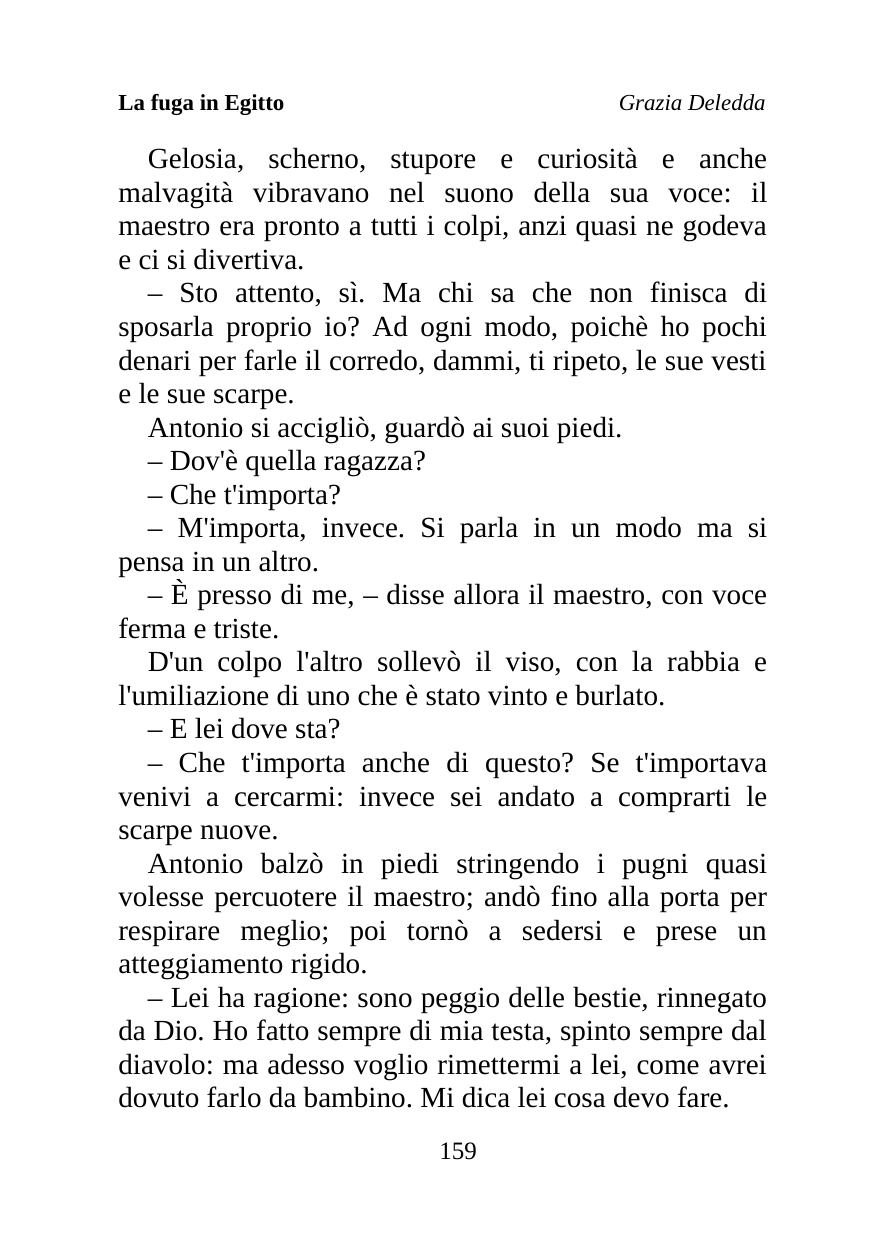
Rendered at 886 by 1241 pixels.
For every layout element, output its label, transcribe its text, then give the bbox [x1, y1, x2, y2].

text – Lei ha ragione: sono peggio delle bestie, rinnegato da Dio. Ho fatto sempre di mia testa, spinto sempre dal diavolo: ma adesso voglio rimettermi a lei, come avrei dovuto farlo da bambino. Mi dica lei cosa devo fare. [118, 980, 768, 1114]
text – E lei dove sta? [118, 712, 768, 745]
text – Dov'è quella ragazza? [118, 443, 768, 477]
text D'un colpo l'altro sollevò il viso, con la rabbia e l'umiliazione di uno che è stato vinto e burlato. [118, 644, 768, 712]
text – M'importa, invece. Si parla in un modo ma si pensa in un altro. [118, 510, 768, 577]
text – È presso di me, – disse allora il maestro, con voce ferma e triste. [118, 577, 768, 644]
text Antonio balzò in piedi stringendo i pugni quasi volesse percuotere il maestro; andò fino alla porta per respirare meglio; poi tornò a sedersi e prese un atteggiamento rigido. [118, 846, 768, 980]
text – Sto attento, sì. Ma chi sa che non finisca di sposarla proprio io? Ad ogni modo, poichè ho pochi denari per farle il corredo, dammi, ti ripeto, le sue vesti e le sue scarpe. [118, 276, 768, 410]
text – Che t'importa anche di questo? Se t'importava venivi a cercarmi: invece sei andato a comprarti le scarpe nuove. [118, 745, 768, 846]
text – Che t'importa? [118, 477, 768, 510]
text Gelosia, scherno, stupore e curiosità e anche malvagità vibravano nel suono della sua voce: il maestro era pronto a tutti i colpi, anzi quasi ne godeva e ci si divertiva. [118, 141, 768, 276]
text Antonio si accigliò, guardò ai suoi piedi. [118, 410, 768, 443]
